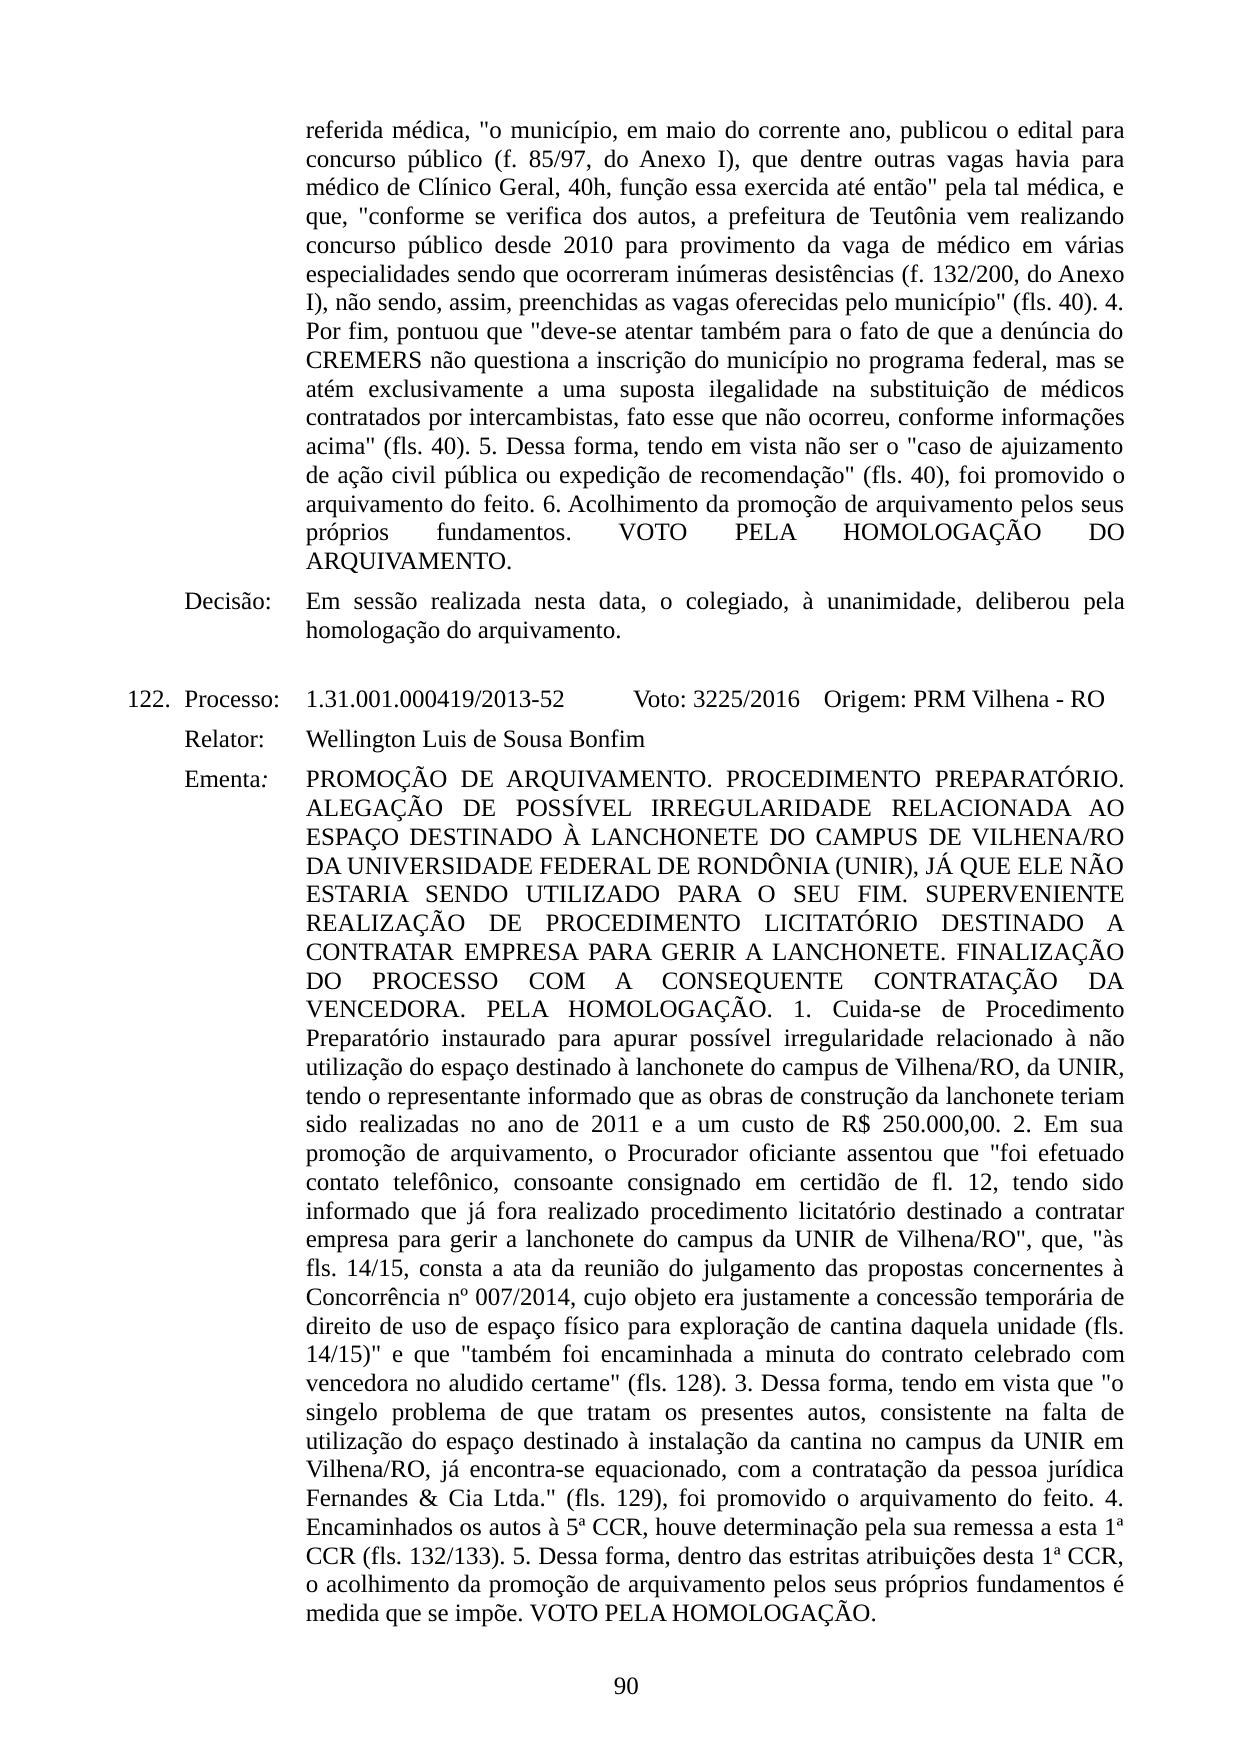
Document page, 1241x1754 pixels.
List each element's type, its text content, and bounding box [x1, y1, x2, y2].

table_cell Ementa: [178, 759, 300, 1633]
table_cell PROMOÇÃO DE ARQUIVAMENTO. PROCEDIMENTO PREPARATÓRIO. ALEGAÇÃO DE POSSÍVEL IRREGULARIDADE RELACIONADA AO ESPAÇO DESTINADO À LANCHONETE DO CAMPUS DE VILHENA/RO DA UNIVERSIDADE FEDERAL DE RONDÔNIA (UNIR), JÁ QUE ELE NÃO ESTARIA SENDO UTILIZADO PARA O SEU FIM. SUPERVENIENTE REALIZAÇÃO DE PROCEDIMENTO LICITATÓRIO DESTINADO A CONTRATAR EMPRESA PARA GERIR A LANCHONETE. FINALIZAÇÃO DO PROCESSO COM A CONSEQUENTE CONTRATAÇÃO DA VENCEDORA. PELA HOMOLOGAÇÃO. 1. Cuida-se de Procedimento Preparatório instaurado para apurar possível irregularidade relacionado à não utilização do espaço destinado à lanchonete do campus de Vilhena/RO, da UNIR, tendo o representante informado que as obras de construção da lanchonete teriam sido realizadas no ano de 2011 e a um custo de R$ 250.000,00. 2. Em sua promoção de arquivamento, o Procurador oficiante assentou que "foi efetuado contato telefônico, consoante consignado em certidão de fl. 12, tendo sido informado que já fora realizado procedimento licitatório destinado a contratar empresa para gerir a lanchonete do campus da UNIR de Vilhena/RO", que, "às fls. 14/15, consta a ata da reunião do julgamento das propostas concernentes à Concorrência nº 007/2014, cujo objeto era justamente a concessão temporária de direito de uso de espaço físico para exploração de cantina daquela unidade (fls. 14/15)" e que "também foi encaminhada a minuta do contrato celebrado com vencedora no aludido certame" (fls. 128). 3. Dessa forma, tendo em vista que "o singelo problema de que tratam os presentes autos, consistente na falta de utilização do espaço destinado à instalação da cantina no campus da UNIR em Vilhena/RO, já encontra-se equacionado, com a contratação da pessoa jurídica Fernandes & Cia Ltda." (fls. 129), foi promovido o arquivamento do feito. 4. Encaminhados os autos à 5ª CCR, houve determinação pela sua remessa a esta 1ª CCR (fls. 132/133). 5. Dessa forma, dentro das estritas atribuições desta 1ª CCR, o acolhimento da promoção de arquivamento pelos seus próprios fundamentos é medida que se impõe. VOTO PELA HOMOLOGAÇÃO. [300, 759, 1131, 1633]
table_header 122. [121, 679, 178, 719]
table_header 1.31.001.000419/2013-52 [300, 679, 627, 719]
table_cell [121, 109, 178, 581]
table_header Voto: 3225/2016 [627, 679, 818, 719]
table_cell [121, 581, 178, 650]
table_cell Em sessão realizada nesta data, o colegiado, à unanimidade, deliberou pela homologação do arquivamento. [300, 581, 1131, 650]
table_cell [178, 109, 300, 581]
table_cell referida médica, "o município, em maio do corrente ano, publicou o edital para concurso público (f. 85/97, do Anexo I), que dentre outras vagas havia para médico de Clínico Geral, 40h, função essa exercida até então" pela tal médica, e que, "conforme se verifica dos autos, a prefeitura de Teutônia vem realizando concurso público desde 2010 para provimento da vaga de médico em várias especialidades sendo que ocorreram inúmeras desistências (f. 132/200, do Anexo I), não sendo, assim, preenchidas as vagas oferecidas pelo município" (fls. 40). 4. Por fim, pontuou que "deve-se atentar também para o fato de que a denúncia do CREMERS não questiona a inscrição do município no programa federal, mas se atém exclusivamente a uma suposta ilegalidade na substituição de médicos contratados por intercambistas, fato esse que não ocorreu, conforme informações acima" (fls. 40). 5. Dessa forma, tendo em vista não ser o "caso de ajuizamento de ação civil pública ou expedição de recomendação" (fls. 40), foi promovido o arquivamento do feito. 6. Acolhimento da promoção de arquivamento pelos seus próprios fundamentos. VOTO PELA HOMOLOGAÇÃO DO ARQUIVAMENTO. [300, 109, 1131, 581]
table_cell Wellington Luis de Sousa Bonfim [300, 719, 1131, 759]
table_header Processo: [178, 679, 300, 719]
table_cell Decisão: [178, 581, 300, 650]
table_cell Relator: [178, 719, 300, 759]
table_cell [121, 759, 178, 1633]
table_cell [121, 719, 178, 759]
table_header Origem: PRM Vilhena - RO [818, 679, 1131, 719]
